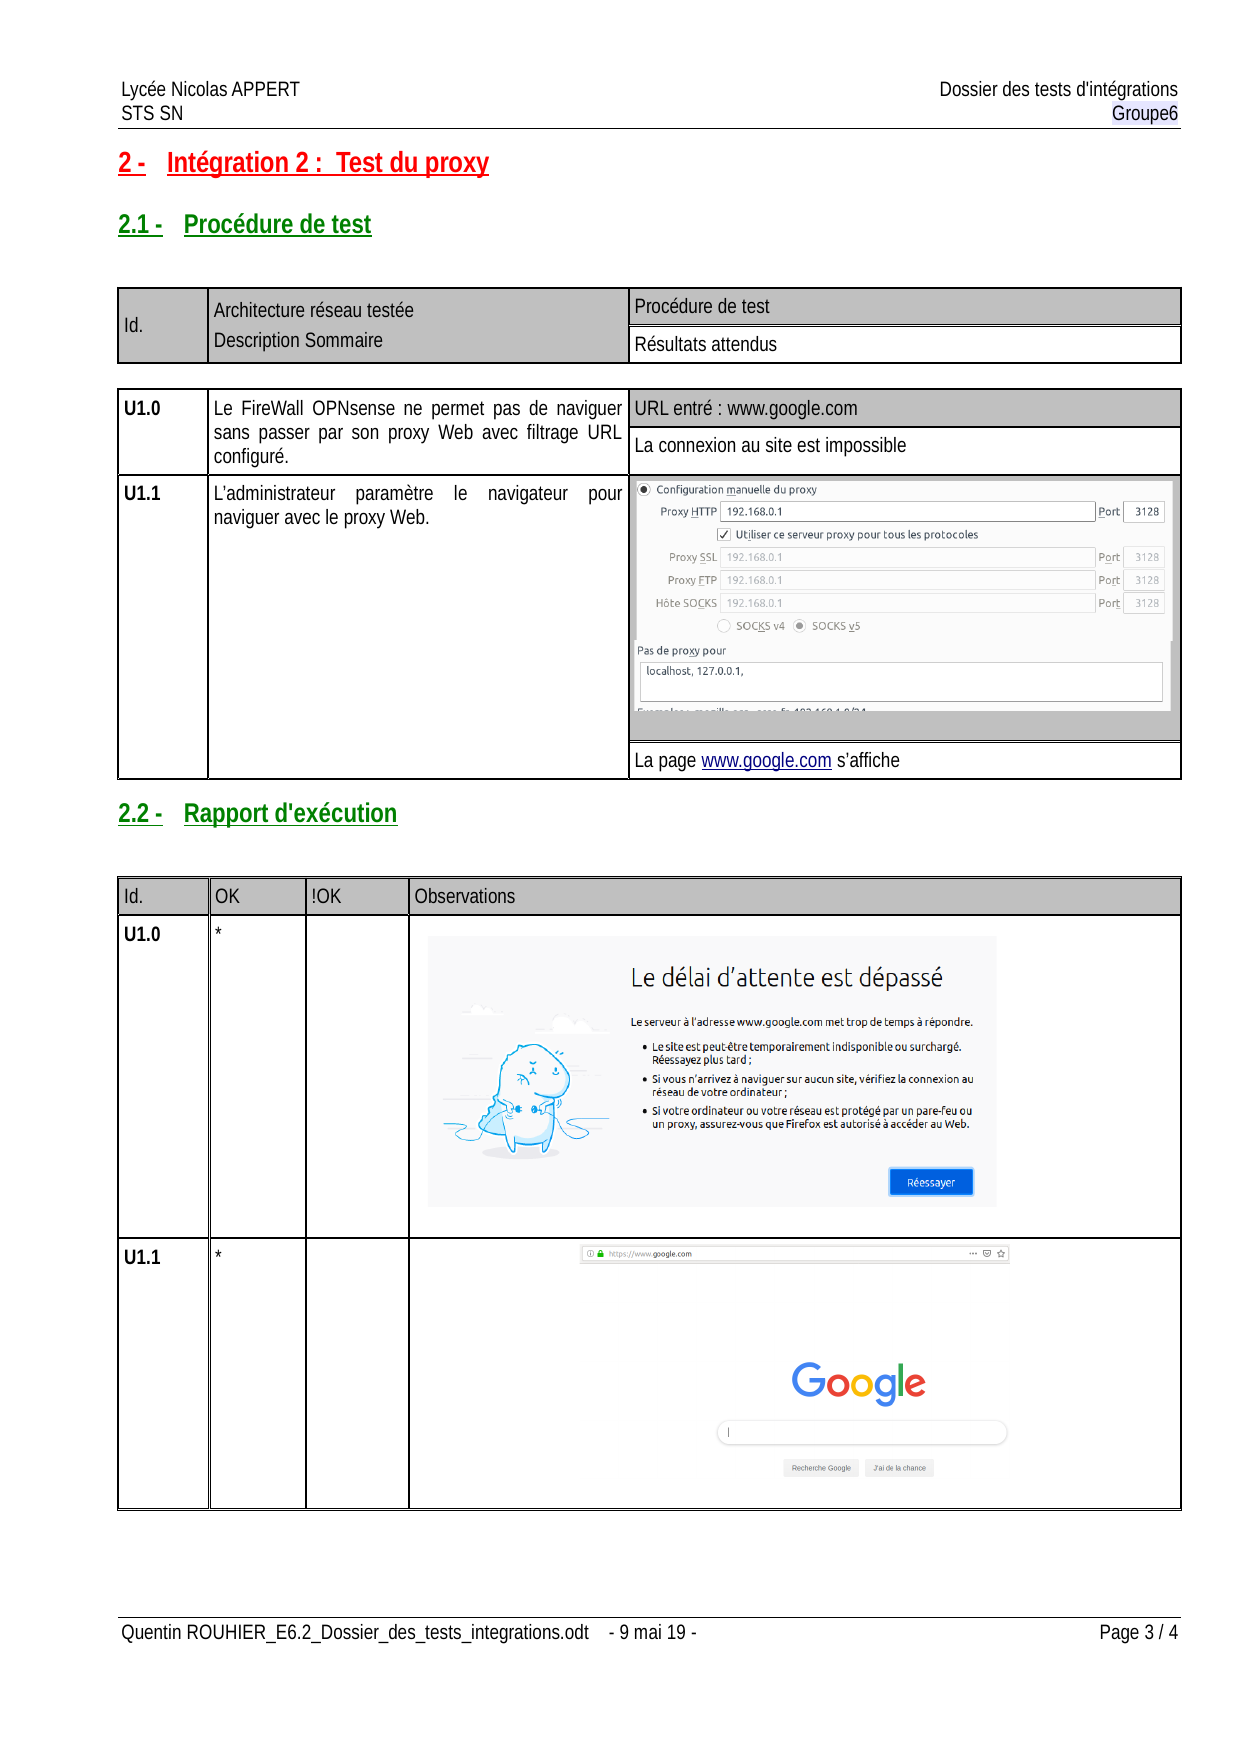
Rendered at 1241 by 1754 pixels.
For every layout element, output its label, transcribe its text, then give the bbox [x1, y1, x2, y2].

table_cell * [211, 916, 305, 1237]
subtitle Intégration 2 : Test du proxy [118, 145, 1181, 178]
table_cell U1.0 [119, 916, 208, 1237]
subtitle Procédure de test [118, 208, 1181, 239]
table_header [630, 476, 1180, 740]
table_header URL entré : www.google.com [630, 390, 1180, 426]
table_header U1.0 [119, 390, 207, 473]
table_header Observations [410, 879, 1180, 914]
picture [634, 481, 1173, 711]
table_cell U1.1 [119, 1239, 208, 1508]
table_cell L’administrateur paramètre le navigateur pour naviguer avec le proxy Web. [209, 476, 628, 777]
table_cell Résultats attendus [630, 327, 1180, 362]
table_header Le FireWall OPNsense ne permet pas de naviguer sans passer par son proxy Web avec filtrage URL configuré. [209, 390, 628, 473]
table_header !OK [307, 879, 408, 914]
table_cell [307, 916, 408, 1237]
picture [579, 1244, 1010, 1479]
table_cell La connexion au site est impossible [630, 428, 1180, 473]
table_header Id. [119, 879, 208, 914]
table_header OK [211, 879, 305, 914]
table_cell * [211, 1239, 305, 1508]
table_header Architecture réseau testée Description Sommaire [209, 289, 628, 362]
table_cell [410, 1239, 1180, 1508]
table_cell [410, 916, 1180, 1237]
subtitle Rapport d'exécution [118, 797, 1181, 828]
table_header Procédure de test [630, 289, 1180, 324]
picture [427, 936, 997, 1207]
table_cell U1.1 [119, 476, 207, 777]
table_header Id. [119, 289, 207, 362]
table_cell [307, 1239, 408, 1508]
table_cell La page www.google.com s’affiche [630, 743, 1180, 777]
